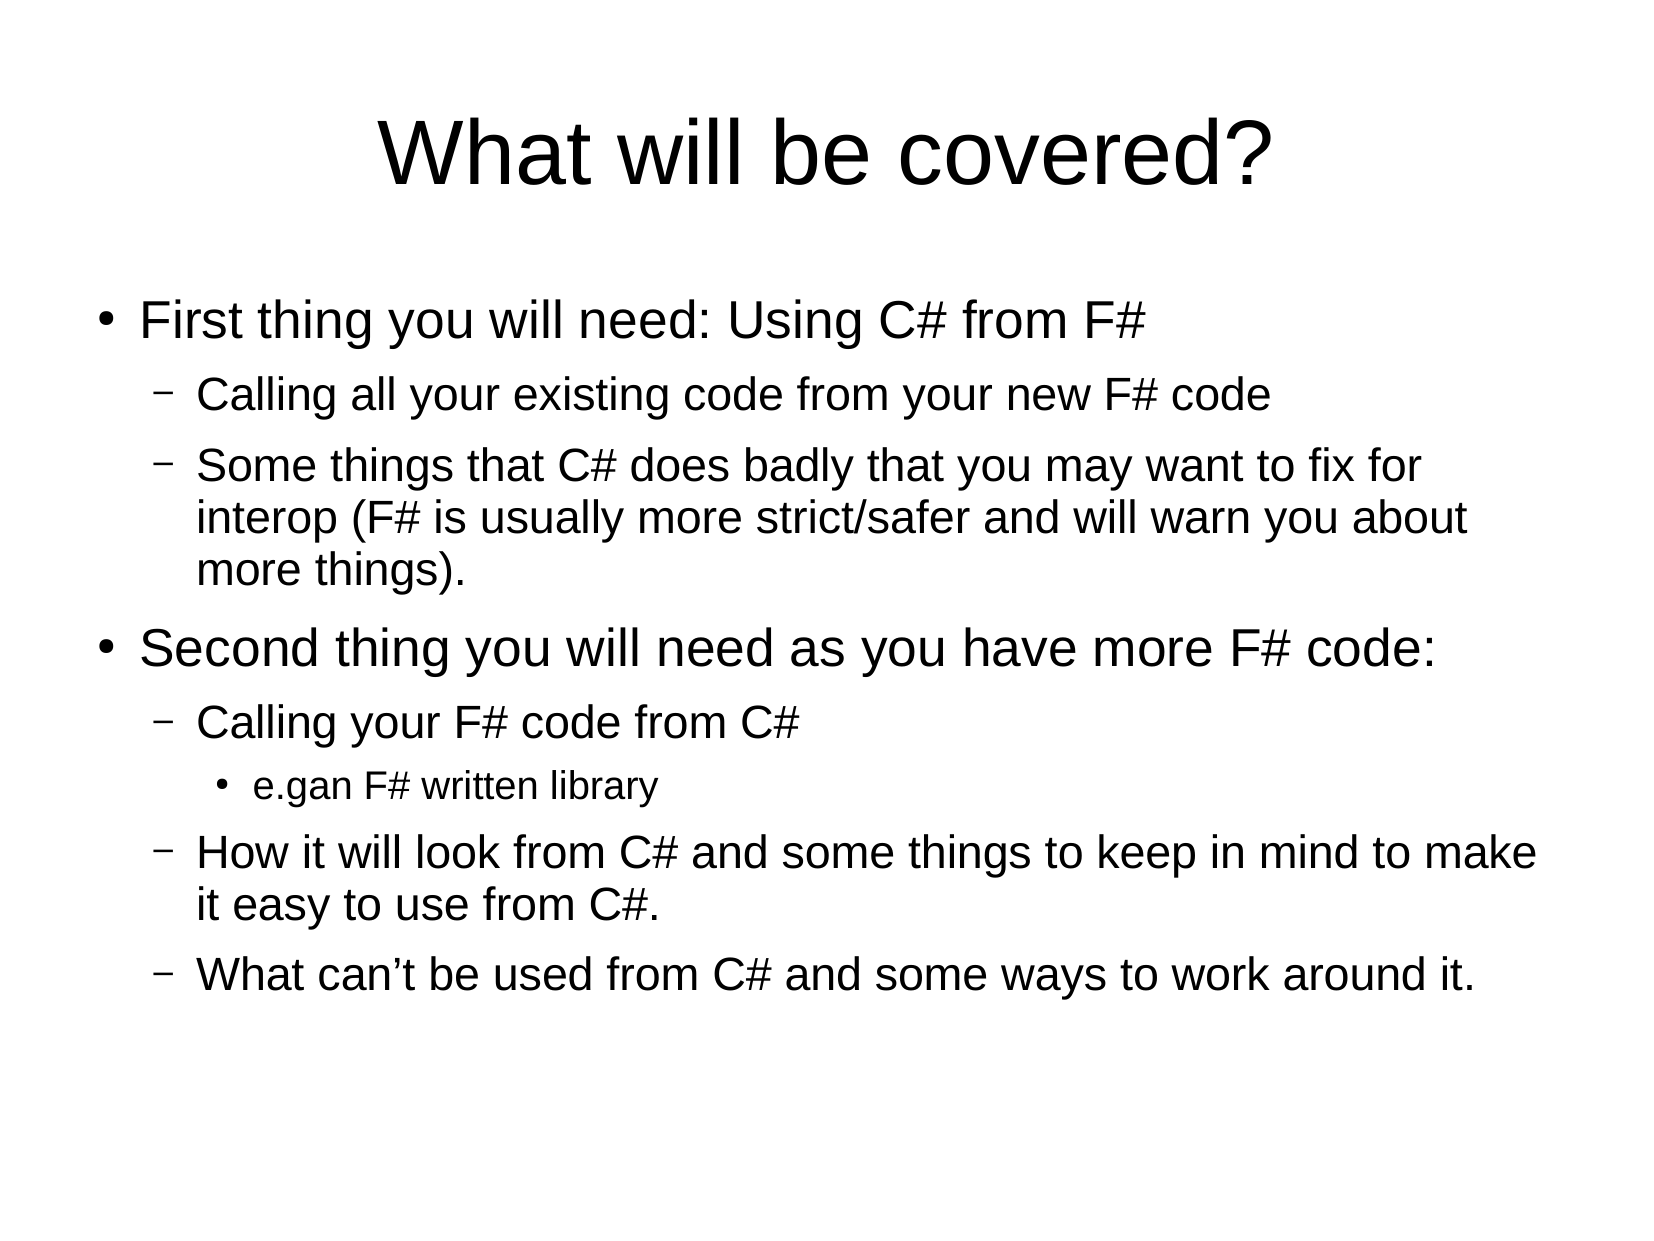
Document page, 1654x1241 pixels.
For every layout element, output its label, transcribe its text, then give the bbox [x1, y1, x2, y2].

title What will be covered? [82, 49, 1571, 257]
list First thing you will need: Using C# from F# Calling all your existing code from your new F# code Some things that C# does badly that you may want to fix for interop (F# is usually more strict/safer and will warn you about more things). Second thing you will need as you have more F# code: Calling your F# code from C# e.gan F# written library How it will look from C# and some things to keep in mind to make it easy to use from C#. What can’t be used from C# and some ways to work around it. [82, 290, 1571, 1010]
